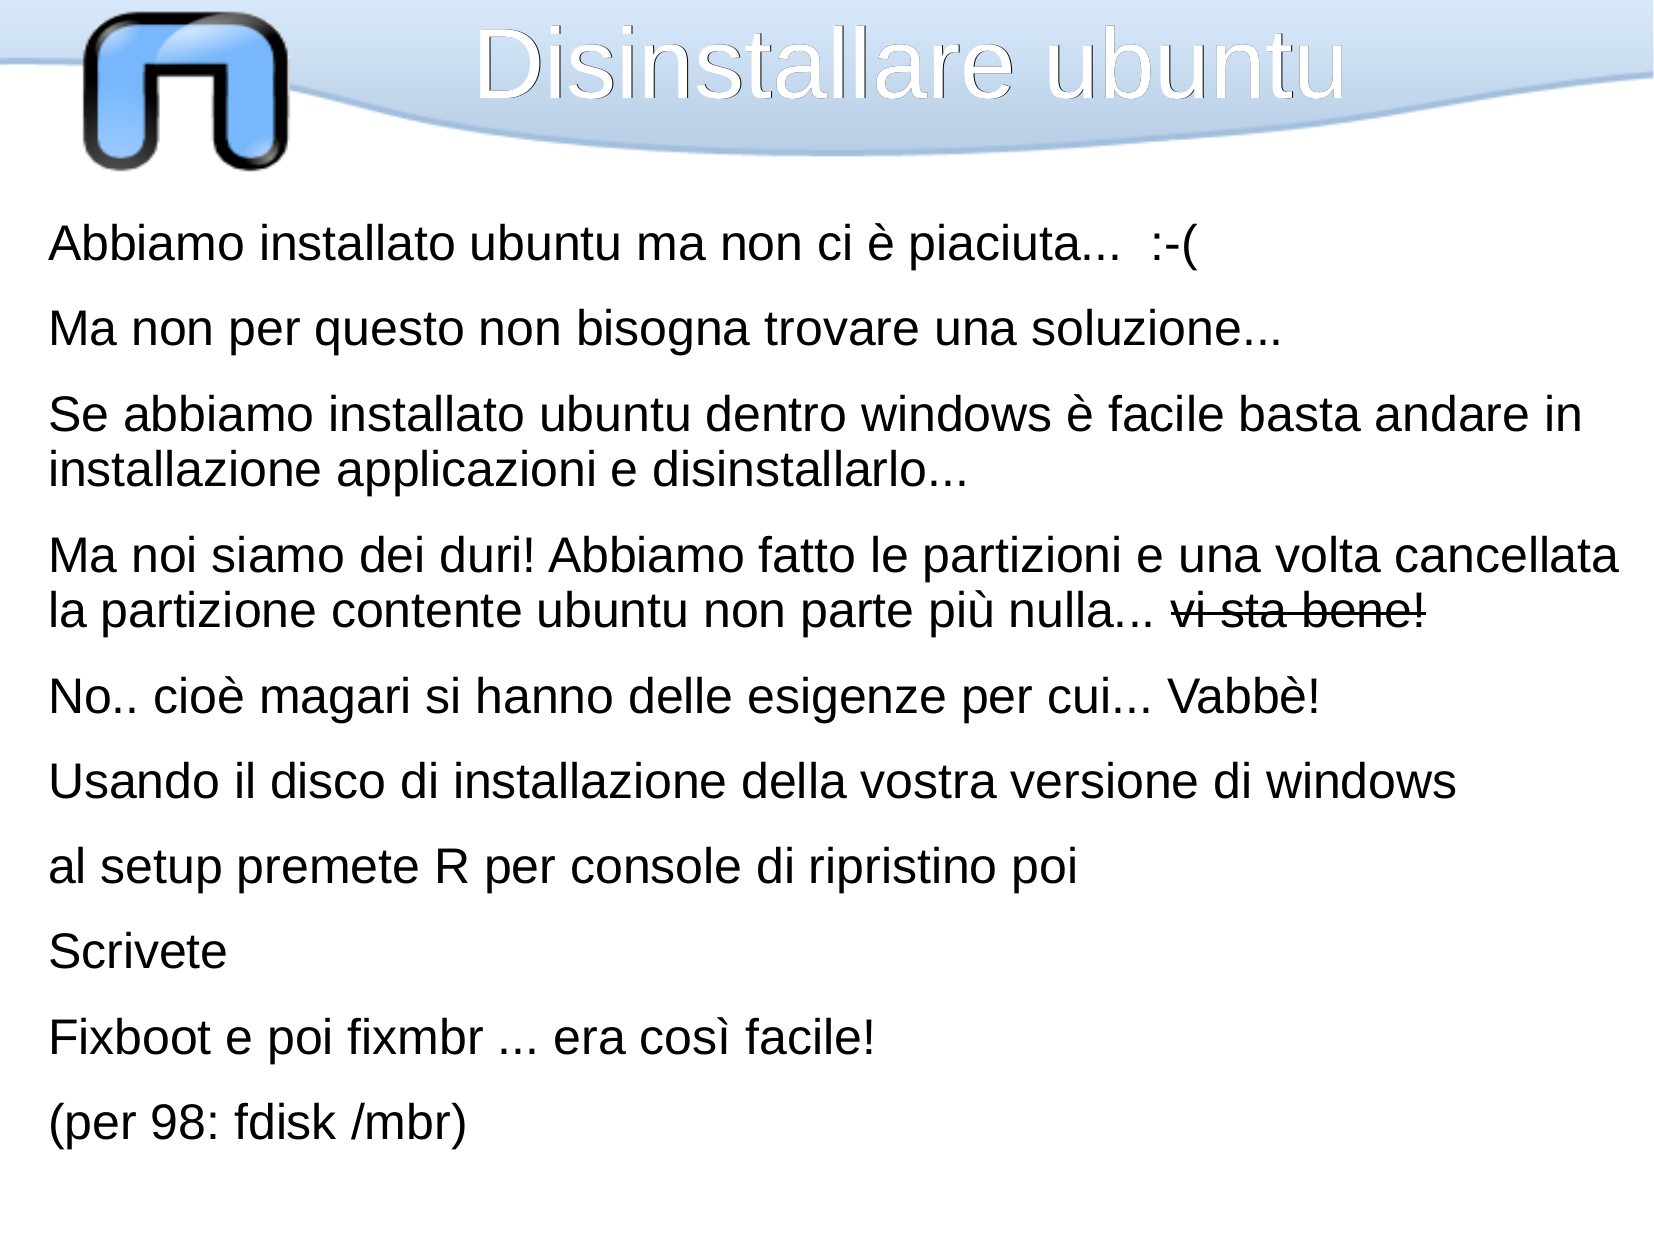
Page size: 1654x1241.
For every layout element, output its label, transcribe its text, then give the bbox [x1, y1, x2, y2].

picture [0, 0, 1654, 209]
list Abbiamo installato ubuntu ma non ci è piaciuta... :-( Ma non per questo non bisogna trovare una soluzione... Se abbiamo installato ubuntu dentro windows è facile basta andare in installazione applicazioni e disinstallarlo... Ma noi siamo dei duri! Abbiamo fatto le partizioni e una volta cancellata la partizione contente ubuntu non parte più nulla... vi sta bene! No.. cioè magari si hanno delle esigenze per cui... Vabbè! Usando il disco di installazione della vostra versione di windows al setup premete R per console di ripristino poi Scrivete Fixboot e poi fixmbr ... era così facile! (per 98: fdisk /mbr) [0, 209, 1654, 1241]
text_box Disinstallare ubuntu [325, 0, 1498, 140]
